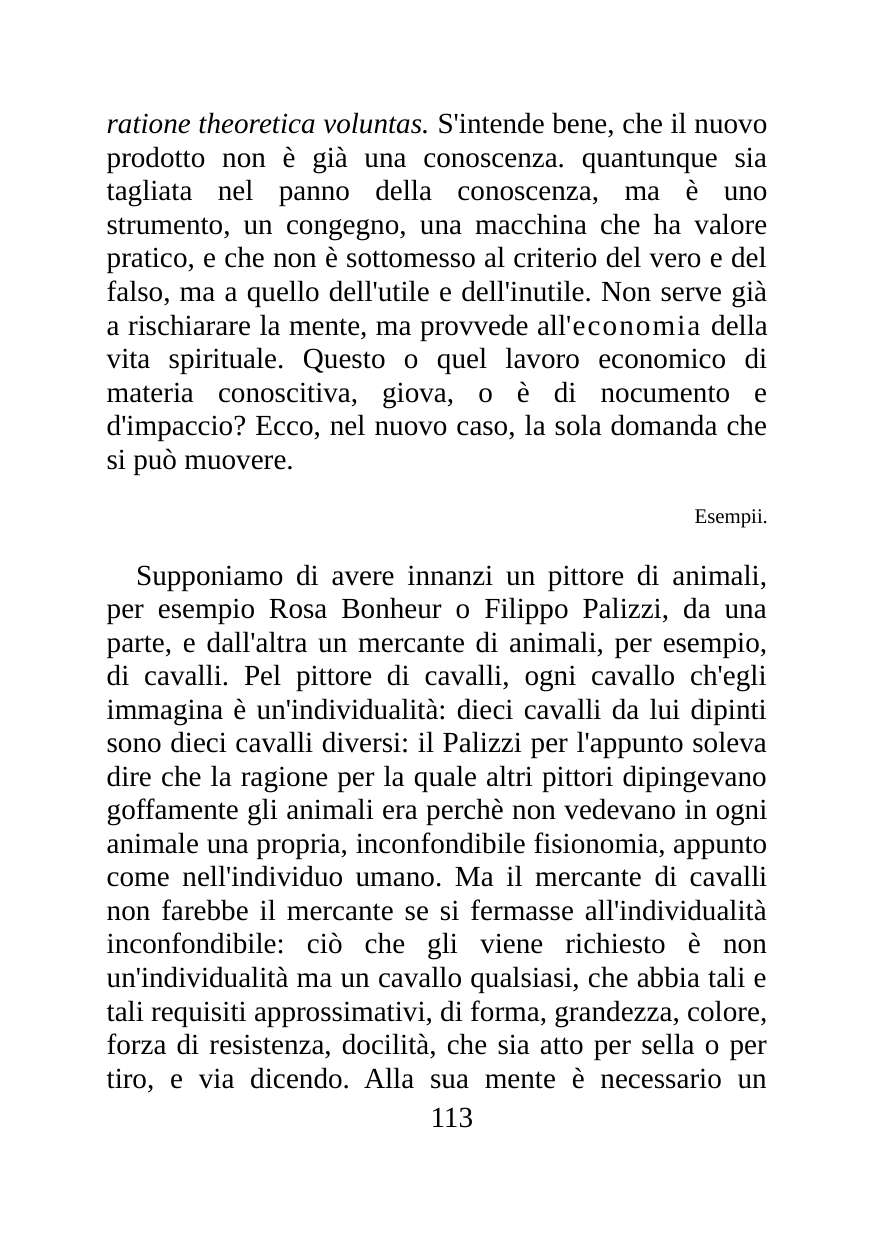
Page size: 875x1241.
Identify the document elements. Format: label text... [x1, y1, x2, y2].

text ratione theoretica voluntas. S'intende bene, che il nuovo prodotto non è già una conoscenza. quantunque sia tagliata nel panno della conoscenza, ma è uno strumento, un congegno, una macchina che ha valore pratico, e che non è sottomesso al criterio del vero e del falso, ma a quello dell'utile e dell'inutile. Non serve già a rischiarare la mente, ma provvede all'economia della vita spirituale. Questo o quel lavoro economico di materia conoscitiva, giova, o è di nocumento e d'impaccio? Ecco, nel nuovo caso, la sola domanda che si può muovere. [106, 106, 768, 475]
text Supponiamo di avere innanzi un pittore di animali, per esempio Rosa Bonheur o Filippo Palizzi, da una parte, e dall'altra un mercante di animali, per esempio, di cavalli. Pel pittore di cavalli, ogni cavallo ch'egli immagina è un'individualità: dieci cavalli da lui dipinti sono dieci cavalli diversi: il Palizzi per l'appunto soleva dire che la ragione per la quale altri pittori dipingevano goffamente gli animali era perchè non vedevano in ogni animale una propria, inconfondibile fisionomia, appunto come nell'individuo umano. Ma il mercante di cavalli non farebbe il mercante se si fermasse all'individualità inconfondibile: ciò che gli viene richiesto è non un'individualità ma un cavallo qualsiasi, che abbia tali e tali requisiti approssimativi, di forma, grandezza, colore, forza di resistenza, docilità, che sia atto per sella o per tiro, e via dicendo. Alla sua mente è necessario un [106, 558, 768, 1094]
text Esempii. [106, 504, 768, 528]
